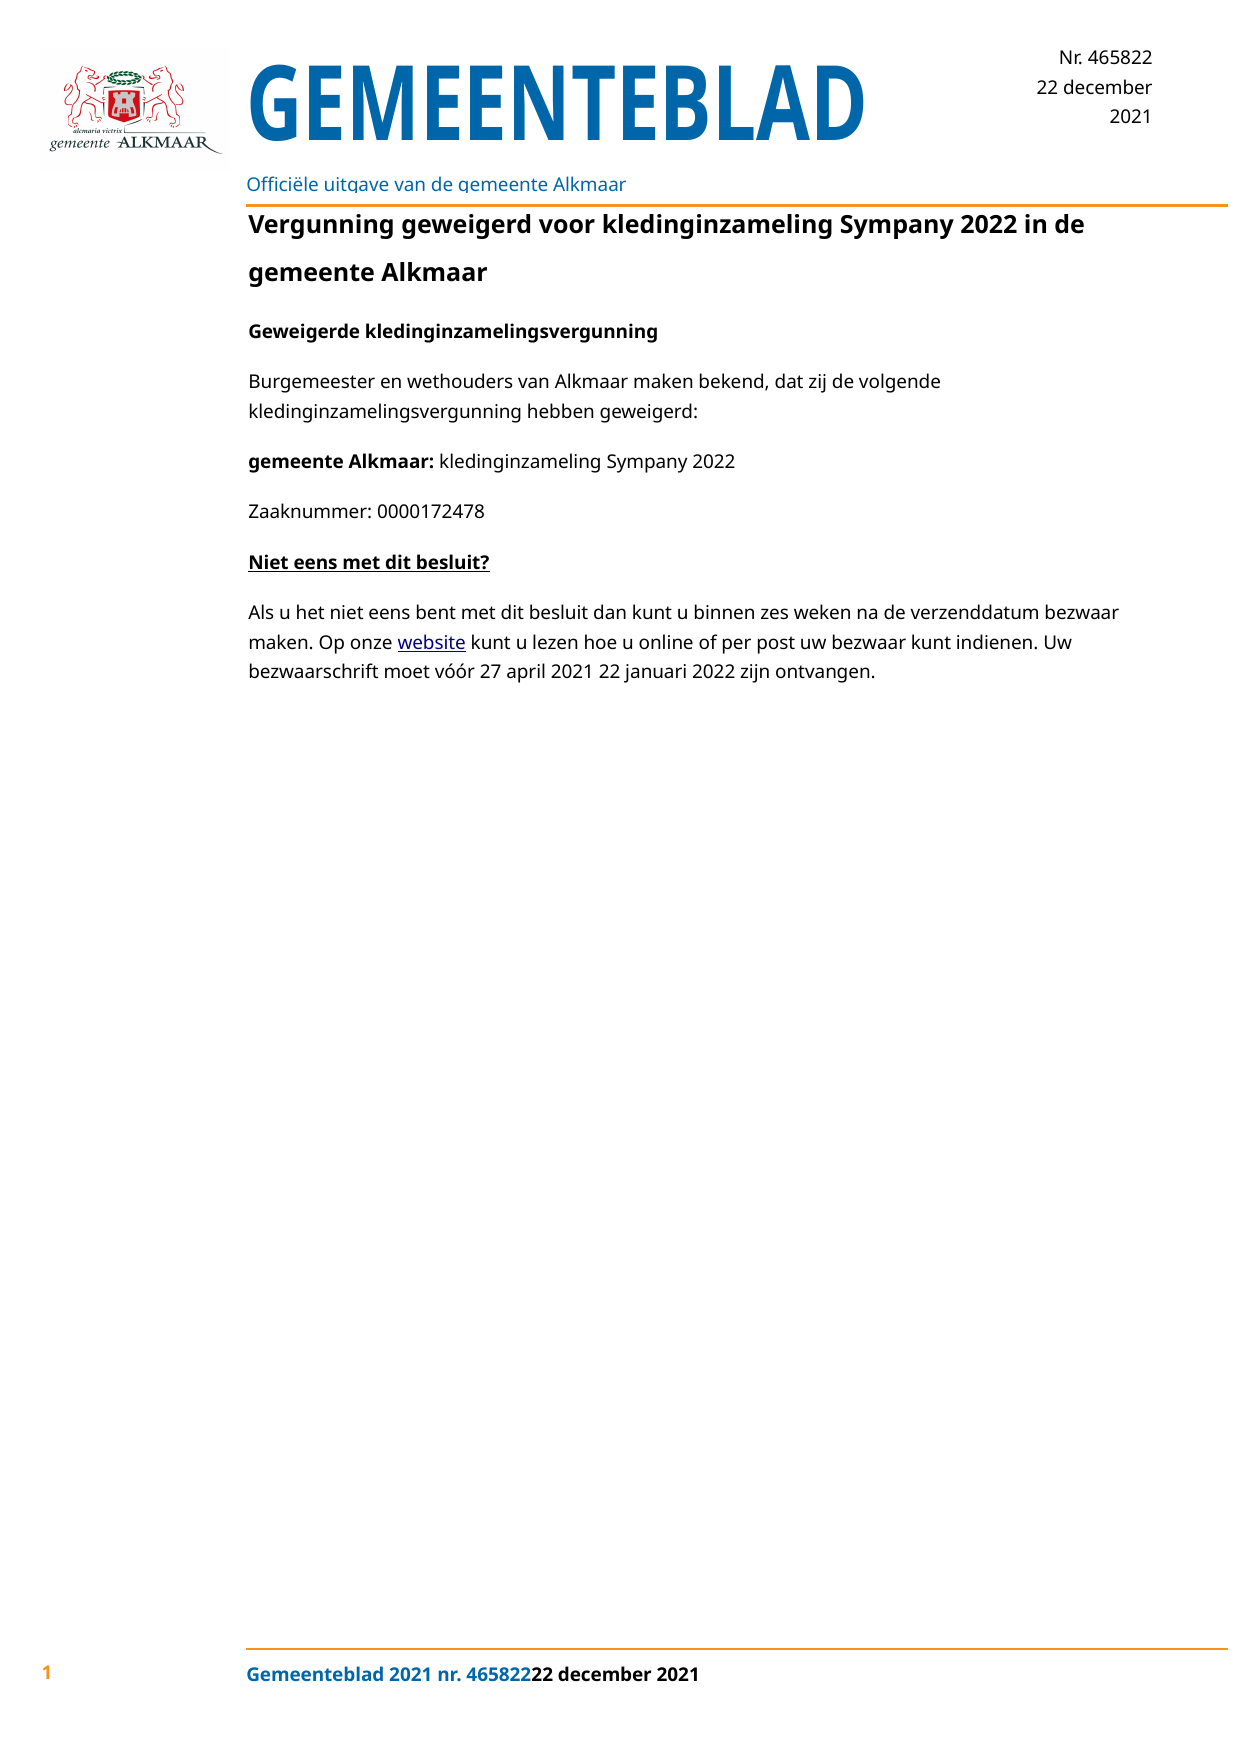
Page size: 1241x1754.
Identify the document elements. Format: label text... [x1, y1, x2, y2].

text Vergunning geweigerd voor kledinginzameling Sympany 2022 in de gemeente Alkmaar [248, 207, 1152, 288]
text Zaaknummer: 0000172478 [248, 499, 1152, 524]
text Niet eens met dit besluit? [248, 549, 1152, 575]
text gemeente Alkmaar: kledinginzameling Sympany 2022 [248, 448, 1152, 474]
text Burgemeester en wethouders van Alkmaar maken bekend, dat zij de volgende kledinginzamelingsvergunning hebben geweigerd: [248, 368, 1152, 424]
picture [41, 47, 231, 172]
text Als u het niet eens bent met dit besluit dan kunt u binnen zes weken na de verzenddatum bezwaar maken. Op onze website kunt u lezen hoe u online of per post uw bezwaar kunt indienen. Uw bezwaarschrift moet vóór 27 april 2021 22 januari 2022 zijn ontvangen. [248, 599, 1152, 684]
text Geweigerde kledinginzamelingsvergunning [248, 318, 1152, 344]
